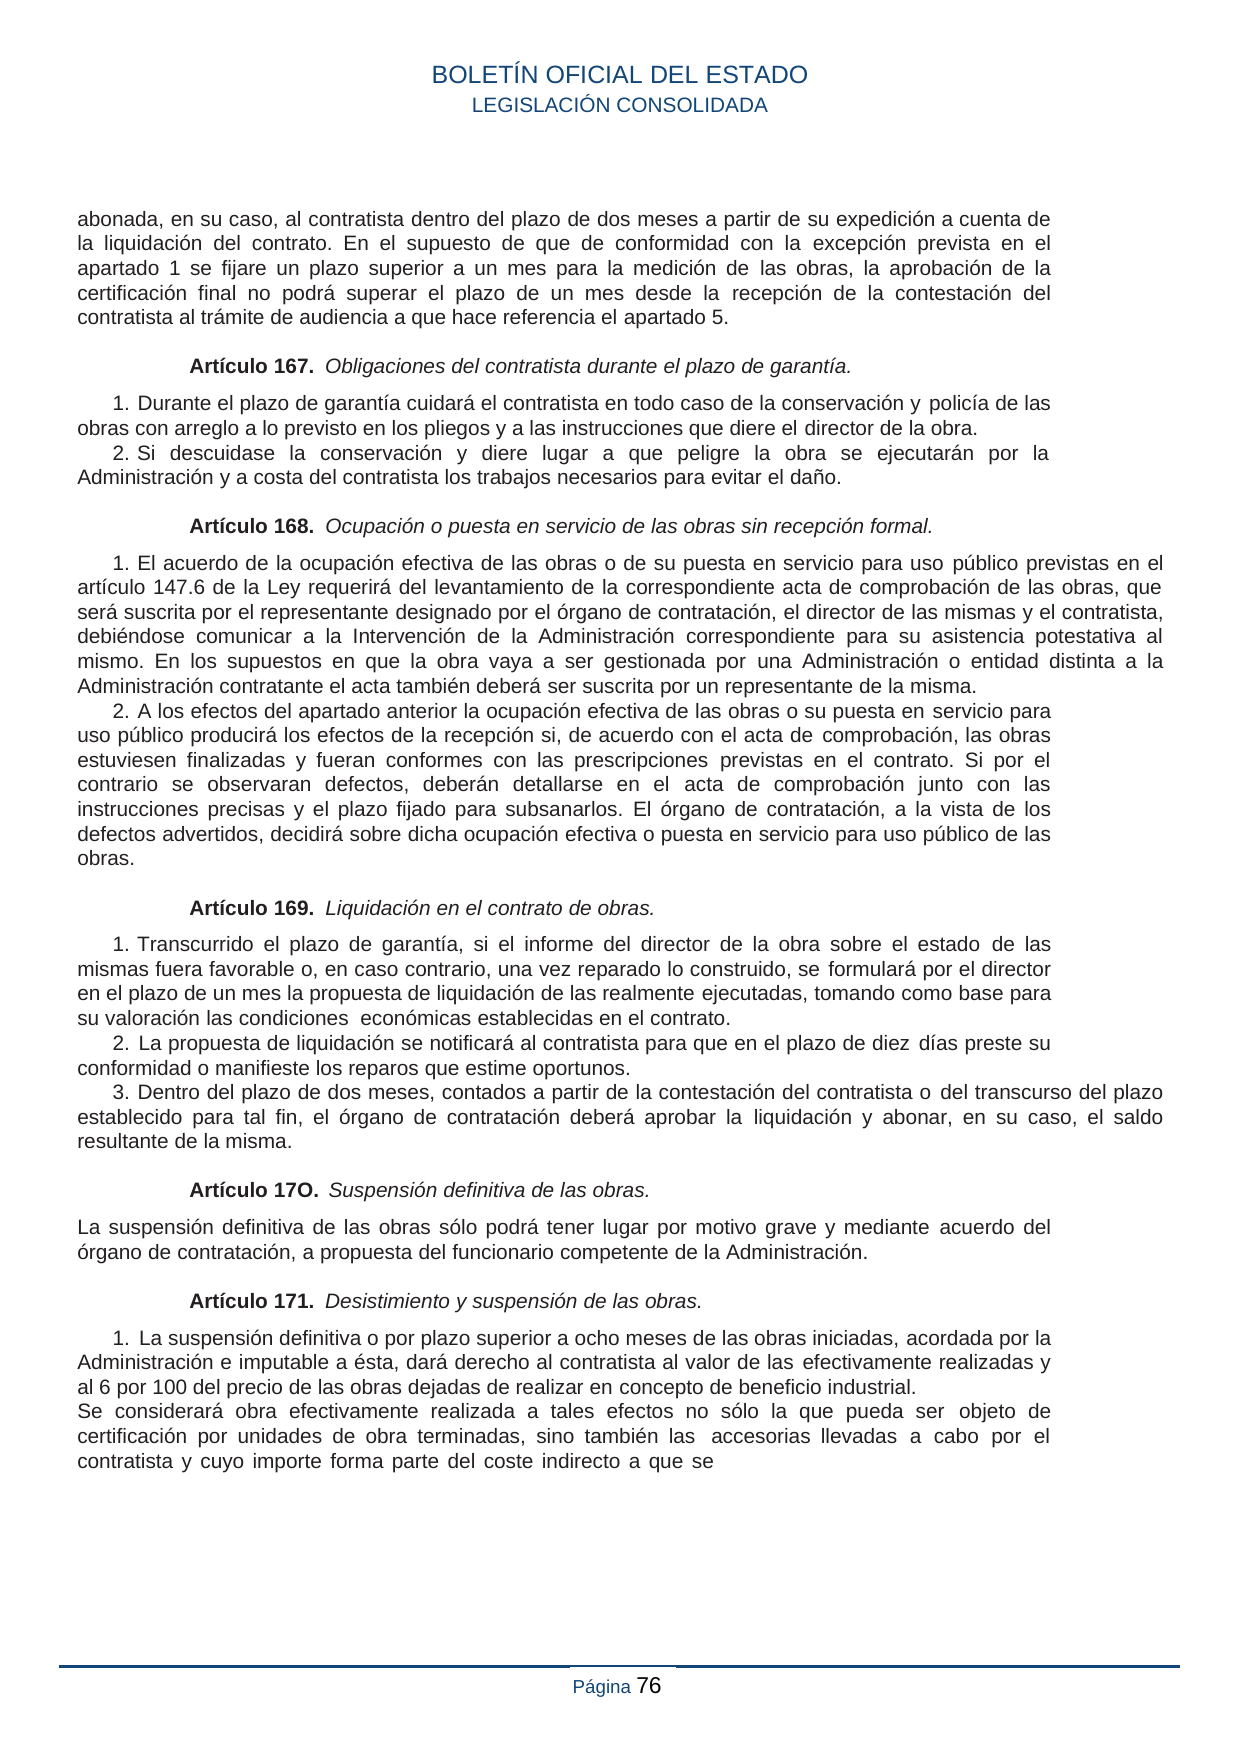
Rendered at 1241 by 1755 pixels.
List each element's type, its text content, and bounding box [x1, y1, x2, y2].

text Artículo 171. Desistimiento y suspensión de las obras. [189, 1288, 1163, 1312]
text La suspensión definitiva de las obras sólo podrá tener lugar por motivo grave y mediante acuerdo del órgano de contratación, a propuesta del funcionario competente de la Administración. [77, 1215, 1051, 1263]
text Artículo 17O. Suspensión definitiva de las obras. [189, 1178, 1163, 1202]
list Dentro del plazo de dos meses, contados a partir de la contestación del contratista o del transcurso del plazo establecido para tal fin, el órgano de contratación deberá aprobar la liquidación y abonar, en su caso, el saldo resultante de la misma. [77, 1080, 1163, 1153]
list La suspensión definitiva o por plazo superior a ocho meses de las obras iniciadas, acordada por la Administración e imputable a ésta, dará derecho al contratista al valor de las efectivamente realizadas y al 6 por 100 del precio de las obras dejadas de realizar en concepto de beneficio industrial. [77, 1325, 1051, 1398]
list La propuesta de liquidación se notificará al contratista para que en el plazo de diez días preste su conformidad o manifieste los reparos que estime oportunos. [77, 1031, 1051, 1079]
text Artículo 169. Liquidación en el contrato de obras. [189, 895, 1163, 919]
list Si descuidase la conservación y diere lugar a que peligre la obra se ejecutarán por la Administración y a costa del contratista los trabajos necesarios para evitar el daño. [77, 440, 1051, 489]
list Durante el plazo de garantía cuidará el contratista en todo caso de la conservación y policía de las obras con arreglo a lo previsto en los pliegos y a las instrucciones que diere el director de la obra. [77, 391, 1051, 439]
list A los efectos del apartado anterior la ocupación efectiva de las obras o su puesta en servicio para uso público producirá los efectos de la recepción si, de acuerdo con el acta de comprobación, las obras estuviesen finalizadas y fueran conformes con las prescripciones previstas en el contrato. Si por el contrario se observaran defectos, deberán detallarse en el acta de comprobación junto con las instrucciones precisas y el plazo fijado para subsanarlos. El órgano de contratación, a la vista de los defectos advertidos, decidirá sobre dicha ocupación efectiva o puesta en servicio para uso público de las obras. [77, 698, 1051, 870]
list El acuerdo de la ocupación efectiva de las obras o de su puesta en servicio para uso público previstas en el artículo 147.6 de la Ley requerirá del levantamiento de la correspondiente acta de comprobación de las obras, que será suscrita por el representante designado por el órgano de contratación, el director de las mismas y el contratista, debiéndose comunicar a la Intervención de la Administración correspondiente para su asistencia potestativa al mismo. En los supuestos en que la obra vaya a ser gestionada por una Administración o entidad distinta a la Administración contratante el acta también deberá ser suscrita por un representante de la misma. [77, 551, 1163, 697]
text Artículo 168. Ocupación o puesta en servicio de las obras sin recepción formal. [189, 514, 1163, 538]
list Transcurrido el plazo de garantía, si el informe del director de la obra sobre el estado de las mismas fuera favorable o, en caso contrario, una vez reparado lo construido, se formulará por el director en el plazo de un mes la propuesta de liquidación de las realmente ejecutadas, tomando como base para su valoración las condiciones económicas establecidas en el contrato. [77, 932, 1051, 1030]
text Artículo 167. Obligaciones del contratista durante el plazo de garantía. [189, 354, 1163, 378]
text Se considerará obra efectivamente realizada a tales efectos no sólo la que pueda ser objeto de certificación por unidades de obra terminadas, sino también las accesorias llevadas a cabo por el contratista y cuyo importe forma parte del coste indirecto a que se [77, 1399, 1051, 1472]
text abonada, en su caso, al contratista dentro del plazo de dos meses a partir de su expedición a cuenta de la liquidación del contrato. En el supuesto de que de conformidad con la excepción prevista en el apartado 1 se fijare un plazo superior a un mes para la medición de las obras, la aprobación de la certificación final no podrá superar el plazo de un mes desde la recepción de la contestación del contratista al trámite de audiencia a que hace referencia el apartado 5. [77, 207, 1051, 329]
